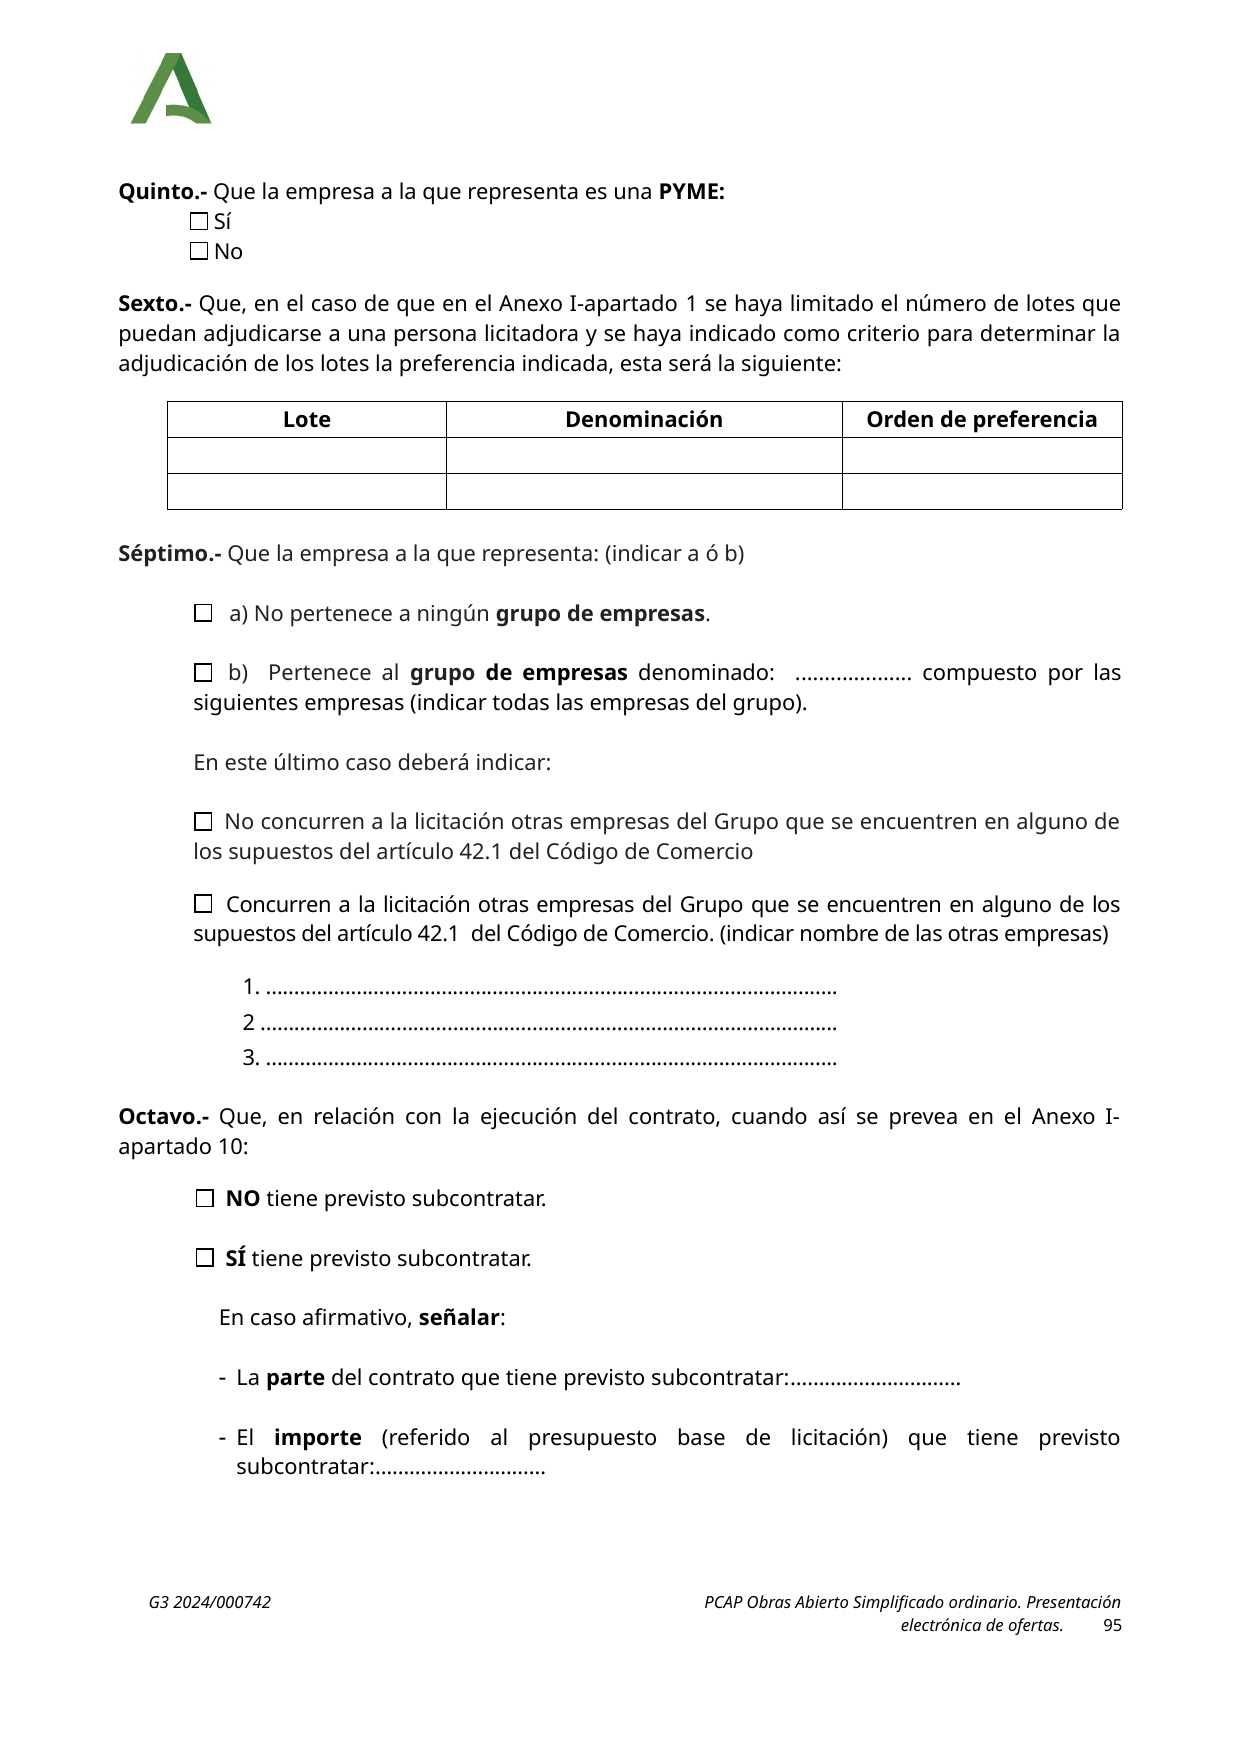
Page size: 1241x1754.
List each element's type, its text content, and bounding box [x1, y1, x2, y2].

table_header Denominación [447, 402, 842, 437]
table_cell [168, 438, 446, 473]
text No [189, 236, 1122, 266]
list El importe (referido al presupuesto base de licitación) que tiene previsto subcontratar:………………………… [218, 1421, 1122, 1481]
list En este último caso deberá indicar: [156, 747, 1122, 777]
list Concurren a la licitación otras empresas del Grupo que se encuentren en alguno de los supuestos del artículo 42.1 del Código de Comercio. (indicar nombre de las otras empresas) [156, 889, 1122, 948]
table_cell [843, 438, 1122, 473]
table_cell [168, 474, 446, 509]
list b) Pertenece al grupo de empresas denominado: .................... compuesto por las siguientes empresas (indicar todas las empresas del grupo). [156, 657, 1122, 717]
picture [127, 48, 216, 128]
table_cell [447, 474, 842, 509]
list Séptimo.- Que la empresa a la que representa: (indicar a ó b) [118, 538, 1122, 568]
list 3. ……………………………………………………………………………………….. [242, 1042, 1122, 1072]
text 1. ……………………………………………………………………………………….. [242, 971, 1122, 1001]
text Sexto.- Que, en el caso de que en el Anexo I-apartado 1 se haya limitado el número de lotes que puedan adjudicarse a una persona licitadora y se haya indicado como criterio para determinar la adjudicación de los lotes la preferencia indicada, esta será la siguiente: [118, 288, 1122, 378]
table_header Lote [168, 402, 446, 437]
text Sí [189, 206, 1122, 236]
table_header Orden de preferencia [843, 402, 1122, 437]
text 2 ………………………………………………………………………………………... [242, 1007, 1122, 1036]
text En caso afirmativo, señalar: [159, 1302, 1122, 1332]
text Quinto.- Que la empresa a la que representa es una PYME: [118, 176, 1122, 206]
text NO tiene previsto subcontratar. [195, 1183, 1122, 1213]
list a) No pertenece a ningún grupo de empresas. [156, 598, 1122, 628]
table_cell [447, 438, 842, 473]
table_cell [843, 474, 1122, 509]
list La parte del contrato que tiene previsto subcontratar:………………………… [218, 1362, 1122, 1392]
text SÍ tiene previsto subcontratar. [195, 1243, 1122, 1272]
list No concurren a la licitación otras empresas del Grupo que se encuentren en alguno de los supuestos del artículo 42.1 del Código de Comercio [156, 806, 1122, 866]
list Octavo.- Que, en relación con la ejecución del contrato, cuando así se prevea en el Anexo I-apartado 10: [118, 1101, 1122, 1160]
